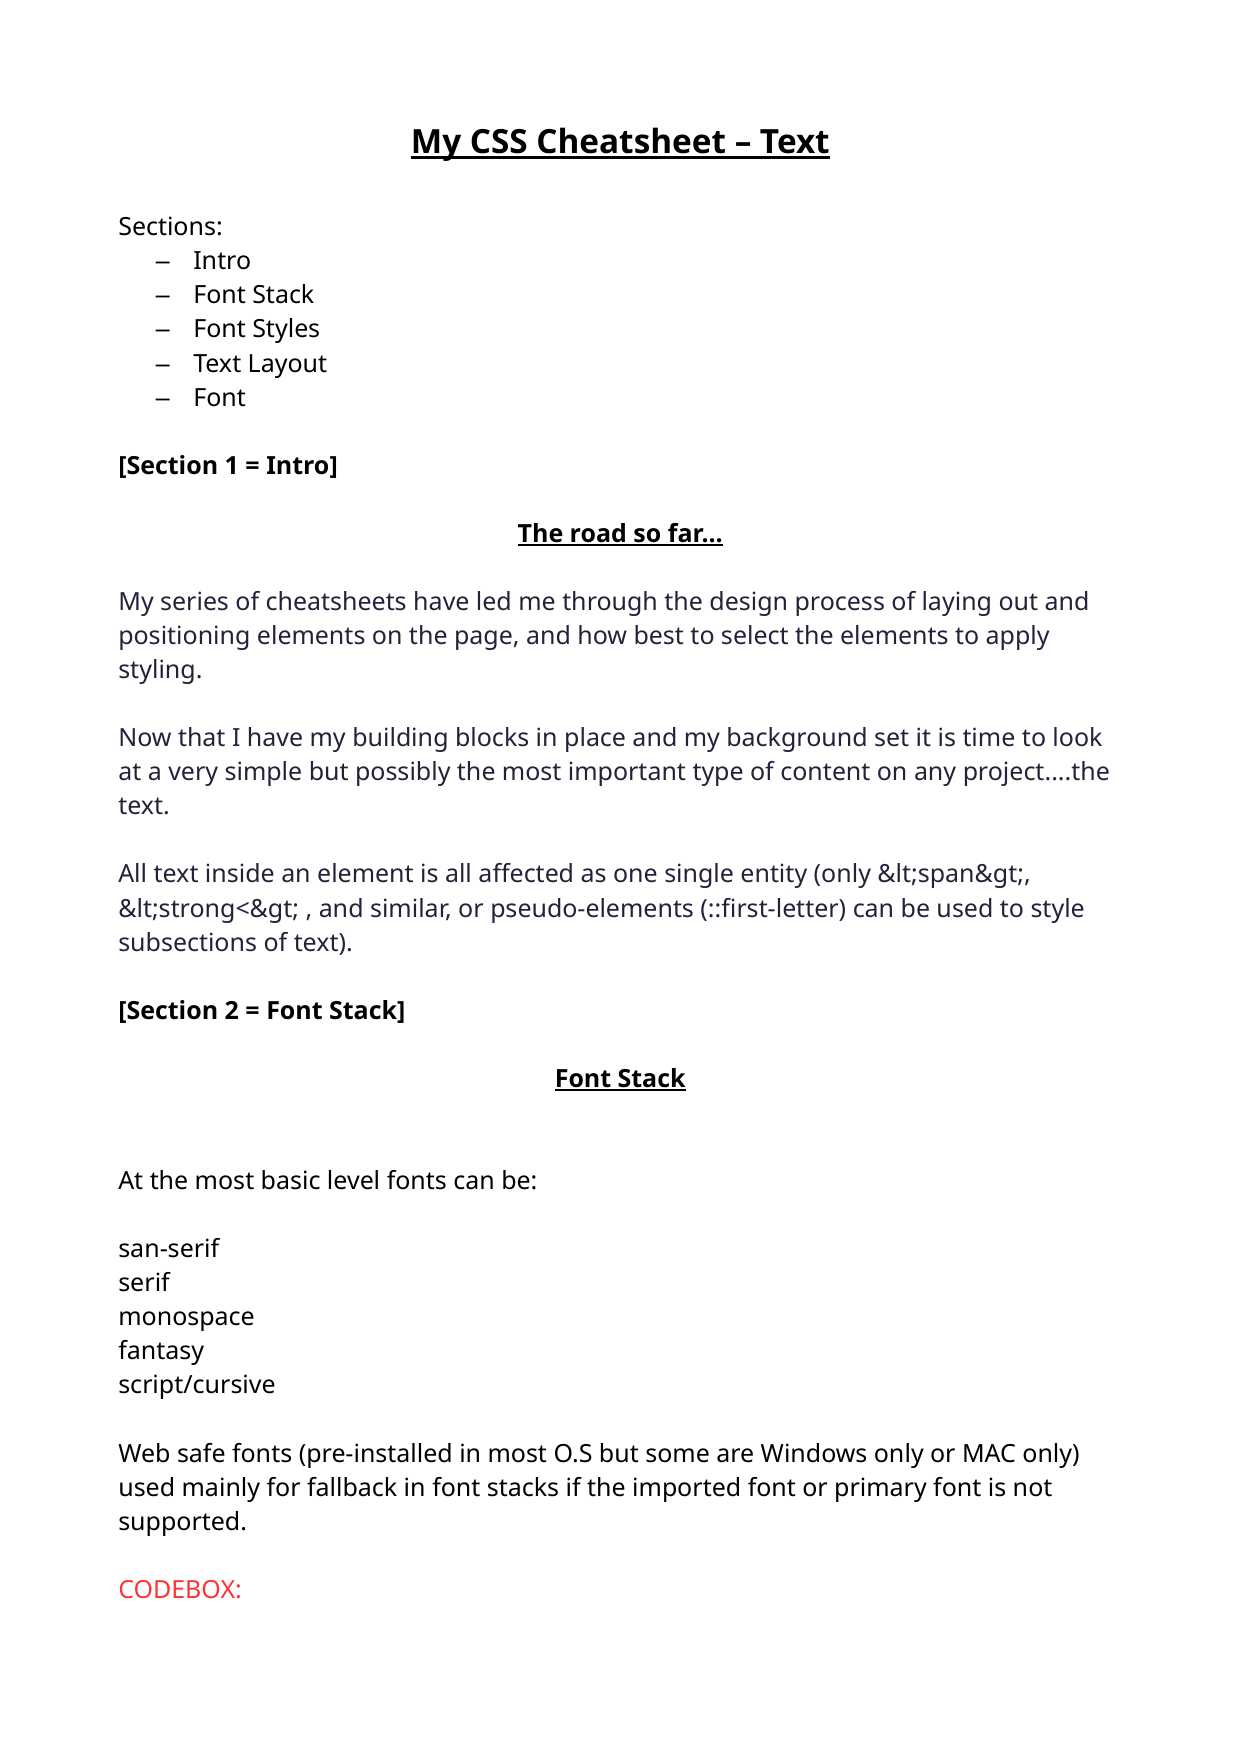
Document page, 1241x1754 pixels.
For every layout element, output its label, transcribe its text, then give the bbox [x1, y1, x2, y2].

list Intro [156, 243, 1122, 277]
text Web safe fonts (pre-installed in most O.S but some are Windows only or MAC only) used mainly for fallback in font stacks if the imported font or primary font is not supported. [118, 1435, 1122, 1537]
text fantasy [118, 1333, 1122, 1367]
text Font Stack [118, 1061, 1122, 1094]
text san-serif [118, 1231, 1122, 1265]
text Now that I have my building blocks in place and my background set it is time to look at a very simple but possibly the most important type of content on any project....the text. [118, 720, 1122, 822]
text [Section 2 = Font Stack] [118, 992, 1122, 1026]
text My CSS Cheatsheet – Text [118, 118, 1122, 163]
list Font Styles [156, 311, 1122, 345]
text [Section 1 = Intro] [118, 447, 1122, 481]
list Font Stack [156, 277, 1122, 311]
text serif [118, 1265, 1122, 1299]
text The road so far... [118, 516, 1122, 549]
text My series of cheatsheets have led me through the design process of laying out and positioning elements on the page, and how best to select the elements to apply styling. [118, 584, 1122, 686]
list Text Layout [156, 345, 1122, 379]
text All text inside an element is all affected as one single entity (only &lt;span&gt;, &lt;strong<&gt; , and similar, or pseudo-elements (::first-letter) can be used to style subsections of text). [118, 856, 1122, 958]
text monospace [118, 1299, 1122, 1333]
text script/cursive [118, 1367, 1122, 1401]
text At the most basic level fonts can be: [118, 1163, 1122, 1197]
text Sections: [118, 209, 1122, 243]
text CODEBOX: [118, 1571, 1122, 1606]
list Font [156, 379, 1122, 413]
